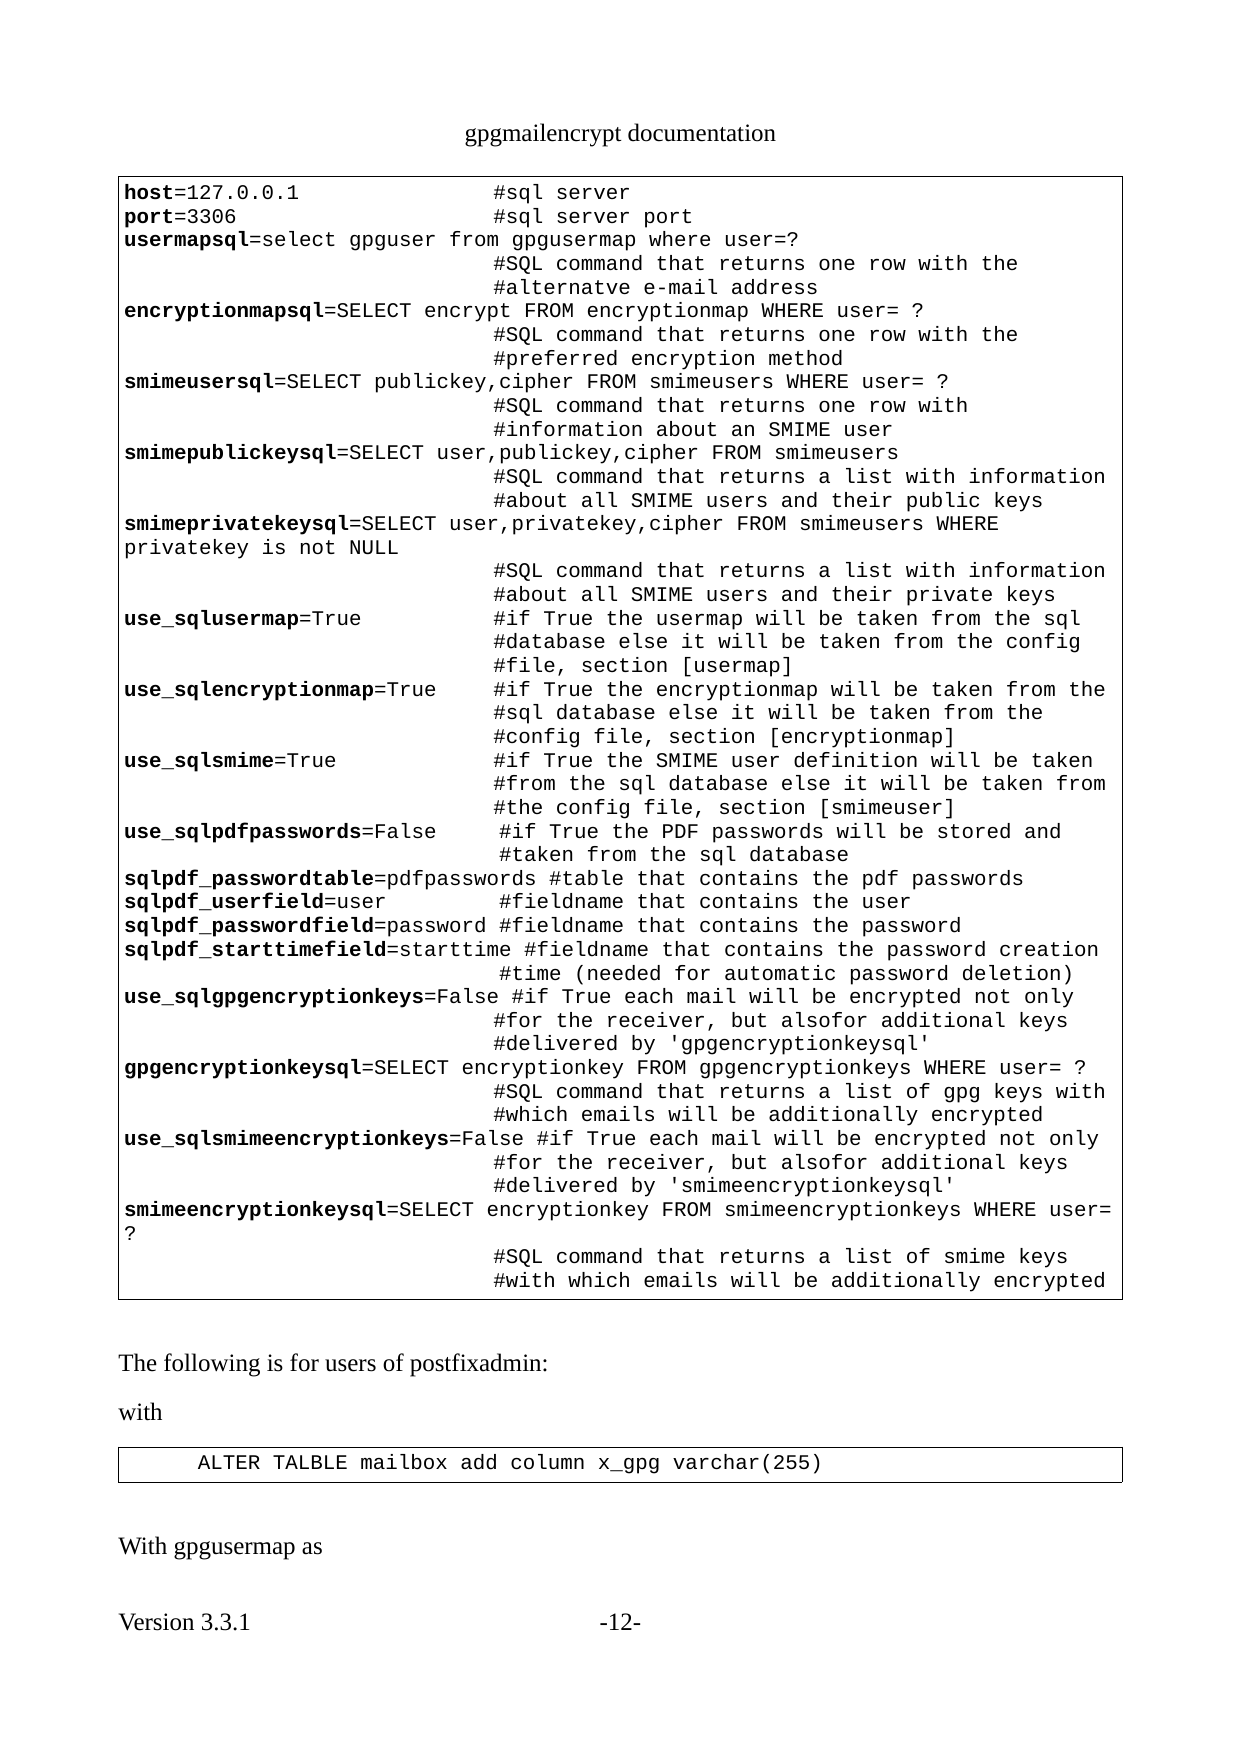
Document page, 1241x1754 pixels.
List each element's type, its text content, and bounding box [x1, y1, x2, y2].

table_header host=127.0.0.1 #sql server port=3306 #sql server port usermapsql=select gpguser from gpgusermap where user=? #SQL command that returns one row with the #alternatve e-mail address encryptionmapsql=SELECT encrypt FROM encryptionmap WHERE user= ? #SQL command that returns one row with the #preferred encryption method smimeusersql=SELECT publickey,cipher FROM smimeusers WHERE user= ? #SQL command that returns one row with #information about an SMIME user smimepublickeysql=SELECT user,publickey,cipher FROM smimeusers #SQL command that returns a list with information #about all SMIME users and their public keys smimeprivatekeysql=SELECT user,privatekey,cipher FROM smimeusers WHERE privatekey is not NULL #SQL command that returns a list with information #about all SMIME users and their private keys use_sqlusermap=True #if True the usermap will be taken from the sql #database else it will be taken from the config #file, section [usermap] use_sqlencryptionmap=True #if True the encryptionmap will be taken from the #sql database else it will be taken from the #config file, section [encryptionmap] use_sqlsmime=True #if True the SMIME user definition will be taken #from the sql database else it will be taken from #the config file, section [smimeuser] use_sqlpdfpasswords=False #if True the PDF passwords will be stored and #taken from the sql database sqlpdf_passwordtable=pdfpasswords #table that contains the pdf passwords sqlpdf_userfield=user #fieldname that contains the user sqlpdf_passwordfield=password #fieldname that contains the password sqlpdf_starttimefield=starttime #fieldname that contains the password creation #time (needed for automatic password deletion) use_sqlgpgencryptionkeys=False #if True each mail will be encrypted not only #for the receiver, but alsofor additional keys #delivered by 'gpgencryptionkeysql' gpgencryptionkeysql=SELECT encryptionkey FROM gpgencryptionkeys WHERE user= ? #SQL command that returns a list of gpg keys with #which emails will be additionally encrypted use_sqlsmimeencryptionkeys=False #if True each mail will be encrypted not only #for the receiver, but alsofor additional keys #delivered by 'smimeencryptionkeysql' smimeencryptionkeysql=SELECT encryptionkey FROM smimeencryptionkeys WHERE user= ? #SQL command that returns a list of smime keys #with which emails will be additionally encrypted [119, 177, 1122, 1299]
text With gpgusermap as [118, 1531, 1122, 1560]
table_header ALTER TALBLE mailbox add column x_gpg varchar(255) [119, 1448, 1122, 1482]
text The following is for users of postfixadmin: [118, 1348, 1122, 1377]
text with [118, 1397, 1122, 1426]
